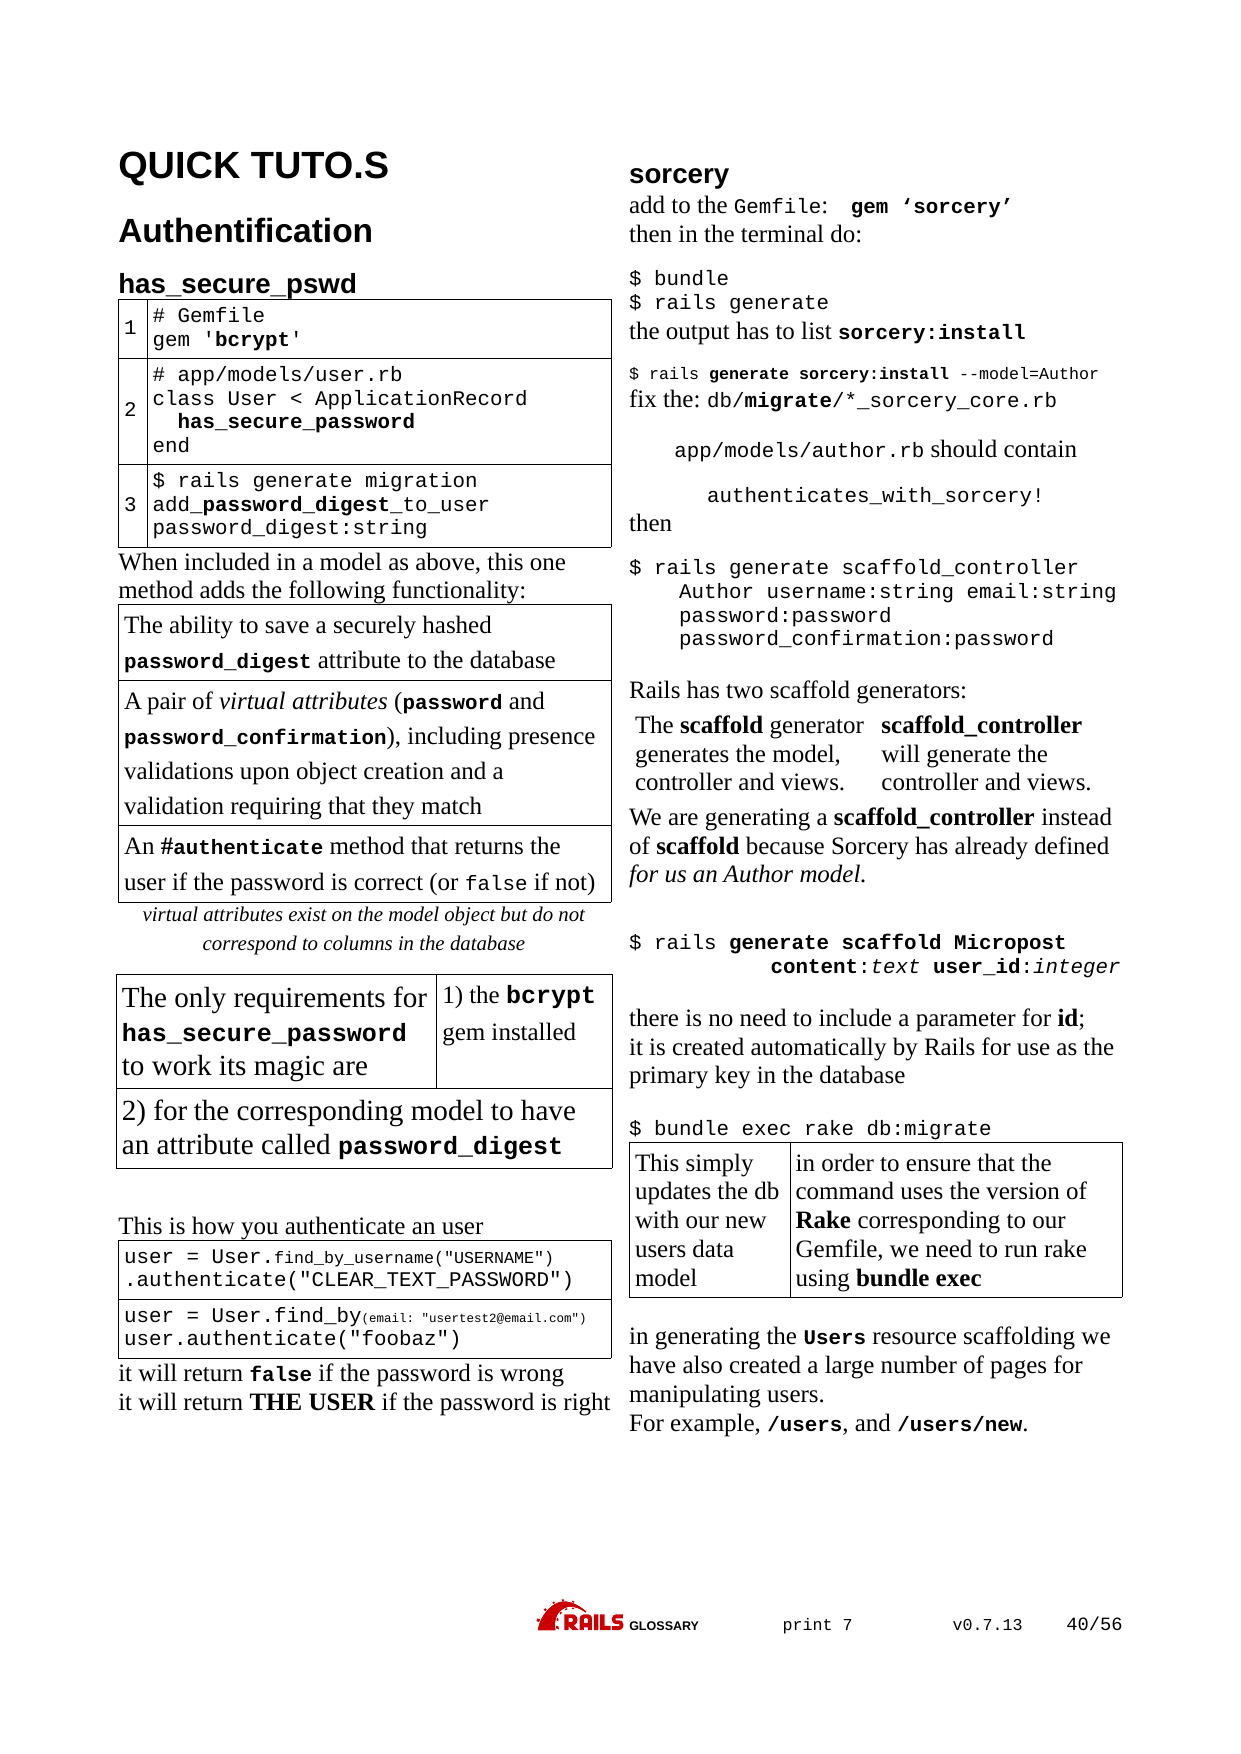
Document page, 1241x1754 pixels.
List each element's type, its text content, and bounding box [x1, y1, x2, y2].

text there is no need to include a parameter for id; [629, 1003, 1122, 1032]
table_cell # app/models/user.rb class User < ApplicationRecord has_secure_password end [148, 359, 611, 464]
text content:text user_id:integer [629, 956, 1122, 979]
table_header 1 [119, 300, 147, 358]
table_cell An #authenticate method that returns the user if the password is correct (or false if not) [119, 826, 611, 902]
text authenticates_with_sorcery! [629, 484, 1122, 508]
table_header This simply updates the db with our new users data model [630, 1143, 790, 1297]
text password:password [629, 604, 1122, 628]
text the output has to list sorcery:install [629, 316, 1122, 345]
table_cell A pair of virtual attributes (password and password_confirmation), including presence validations upon object creation and a validation requiring that they match [119, 681, 611, 825]
subtitle QUICK TUTO.S [118, 143, 611, 187]
text $ rails generate [629, 292, 1122, 316]
table_header The scaffold generator generates the model, controller and views. [629, 704, 875, 802]
text then in the terminal do: [629, 219, 1122, 248]
text $ bundle exec rake db:migrate [629, 1118, 1122, 1142]
text password_confirmation:password [629, 628, 1122, 652]
table_cell 2 [119, 359, 147, 464]
table_cell $ rails generate migration add_password_digest_to_user password_digest:string [148, 465, 611, 547]
table_header The only requirements for has_secure_password to work its magic are [117, 975, 436, 1088]
subtitle has_secure_pswd [118, 267, 611, 299]
text for us an Author model. [629, 859, 1122, 888]
table_header in order to ensure that the command uses the version of Rake corresponding to our Gemfile, we need to run rake using bundle exec [791, 1143, 1122, 1297]
text Rails has two scaffold generators: [629, 676, 1122, 704]
table_cell 2) for the corresponding model to have an attribute called password_digest [117, 1089, 612, 1168]
table_cell user = User.find_by(email: "usertest2@email.com") user.authenticate("foobaz") [119, 1300, 611, 1358]
table_header The ability to save a securely hashed password_digest attribute to the database [119, 605, 611, 680]
text fix the: db/migrate/*_sorcery_core.rb [629, 384, 1122, 414]
text add to the Gemfile: gem ‘sorcery’ [629, 190, 1122, 219]
table_cell 3 [119, 465, 147, 547]
text Author username:string email:string [629, 581, 1122, 604]
text $ bundle [629, 268, 1122, 292]
table_header user = User.find_by_username("USERNAME") .authenticate("CLEAR_TEXT_PASSWORD") [119, 1241, 611, 1299]
text When included in a model as above, this one method adds the following functionality: [118, 548, 611, 604]
text app/models/author.rb should contain [629, 434, 1122, 464]
text virtual attributes exist on the model object but do not correspond to columns in the database [118, 903, 611, 955]
text it is created automatically by Rails for use as the [629, 1032, 1122, 1061]
text $ rails generate sorcery:install --model=Author [629, 366, 1122, 384]
text This is how you authenticate an user [118, 1211, 611, 1240]
text in generating the Users resource scaffolding we have also created a large number of pages for manipulating users. [629, 1321, 1122, 1408]
text $ rails generate scaffold Micropost [629, 932, 1122, 956]
subtitle Authentification [118, 211, 611, 250]
table_header 1) the bcrypt gem installed [437, 975, 612, 1088]
text For example, /users, and /users/new. [629, 1408, 1122, 1437]
text primary key in the database [629, 1061, 1122, 1089]
subtitle sorcery [629, 158, 1122, 190]
text then [629, 508, 1122, 537]
table_header # Gemfile gem 'bcrypt' [148, 300, 611, 358]
table_header scaffold_controller will generate the controller and views. [875, 704, 1122, 802]
text $ rails generate scaffold_controller [629, 557, 1122, 581]
text it will return THE USER if the password is right [118, 1387, 611, 1416]
text We are generating a scaffold_controller instead of scaffold because Sorcery has already defined [629, 802, 1122, 859]
text it will return false if the password is wrong [118, 1359, 611, 1387]
